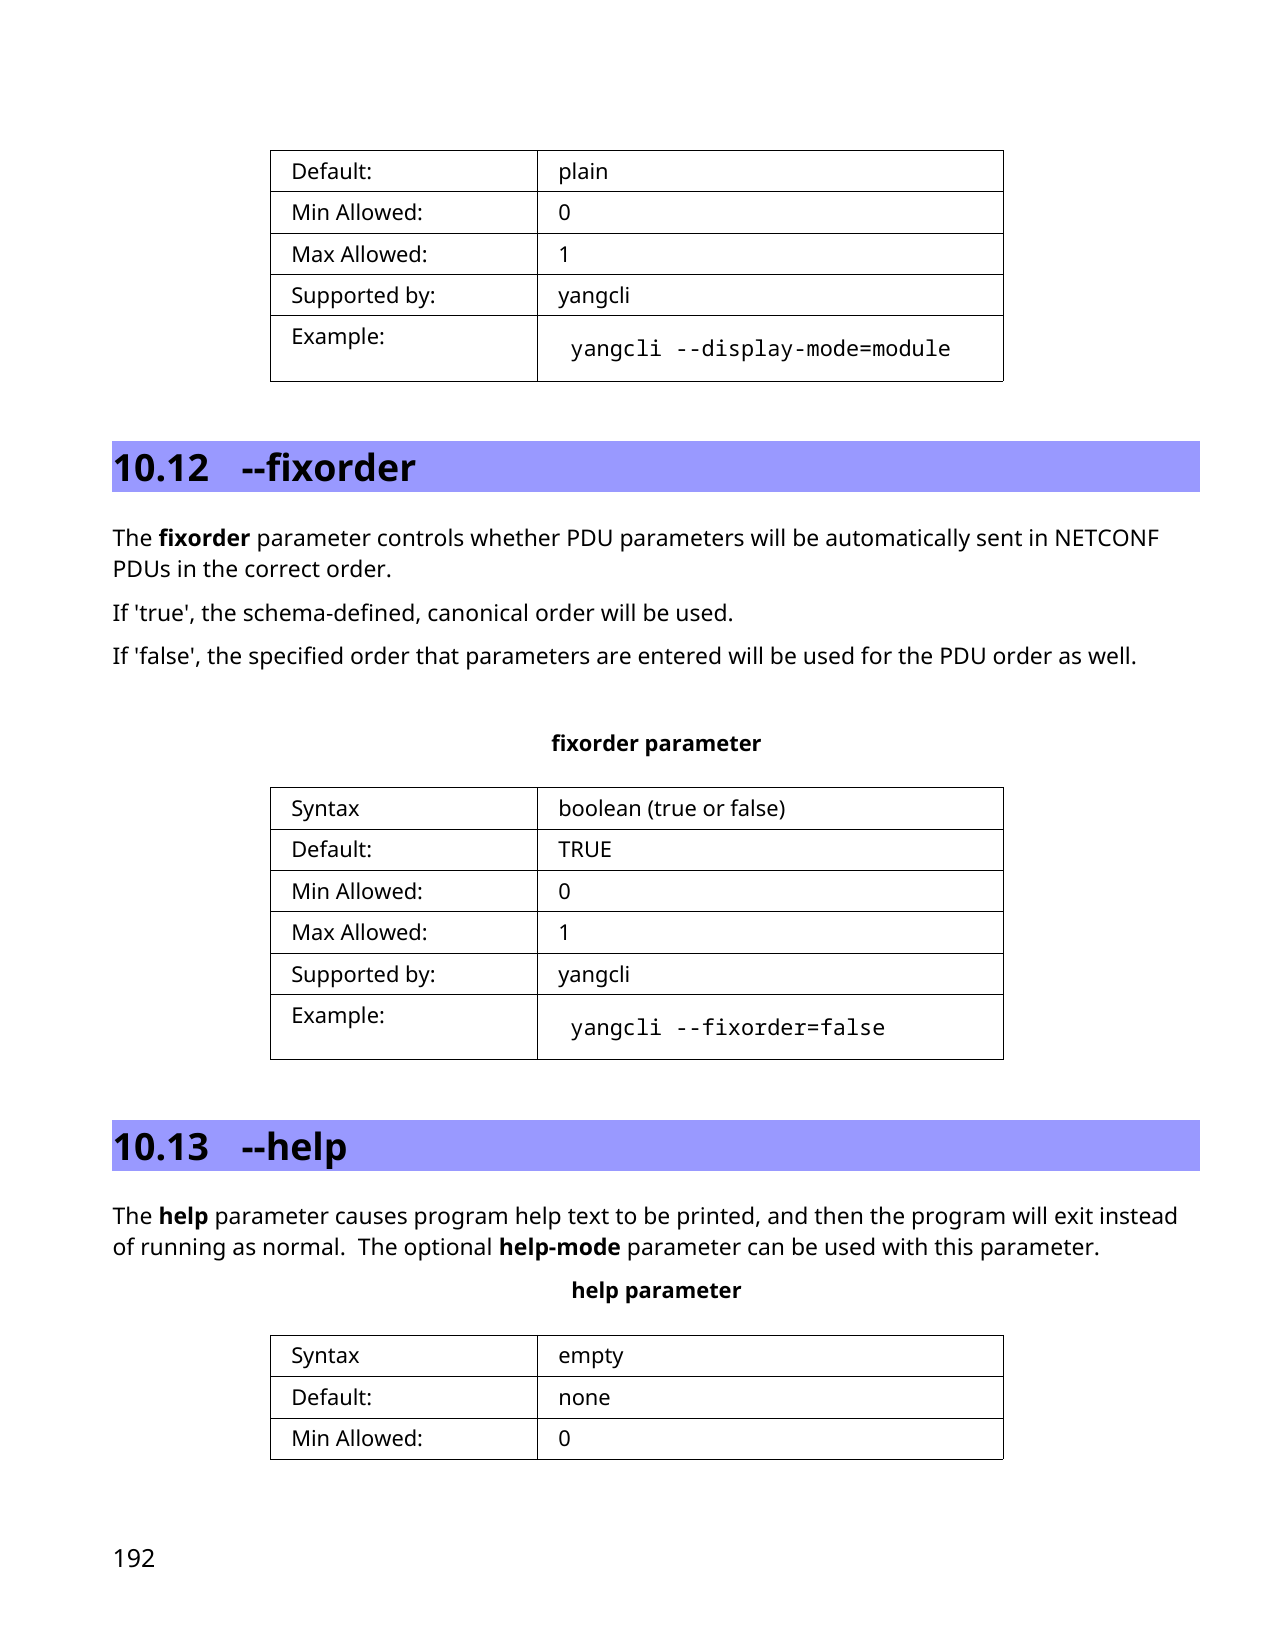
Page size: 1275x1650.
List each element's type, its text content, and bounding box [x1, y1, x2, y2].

table_cell Max Allowed: [271, 234, 537, 274]
table_cell yangcli --display-mode=module [538, 316, 1003, 381]
table_header boolean (true or false) [538, 788, 1003, 829]
table_cell 1 [538, 912, 1003, 953]
table_cell 0 [538, 871, 1003, 911]
table_cell yangcli [538, 954, 1003, 994]
subtitle help parameter [127, 1275, 1185, 1305]
table_cell TRUE [538, 830, 1003, 870]
table_cell Default: [271, 151, 537, 191]
table_cell 0 [538, 1419, 1003, 1459]
table_cell 0 [538, 192, 1003, 233]
text If 'true', the schema-defined, canonical order will be used. [112, 596, 1200, 628]
table_cell Default: [271, 1377, 537, 1417]
table_cell 1 [538, 234, 1003, 274]
text The fixorder parameter controls whether PDU parameters will be automatically sent in NETCONF PDUs in the correct order. [112, 521, 1200, 584]
subtitle --help [112, 1120, 1200, 1171]
table_cell Supported by: [271, 954, 537, 994]
table_cell yangcli [538, 275, 1003, 315]
table_cell Max Allowed: [271, 912, 537, 953]
table_cell Example: [271, 995, 537, 1059]
table_cell plain [538, 151, 1003, 191]
table_cell Min Allowed: [271, 1419, 537, 1459]
table_cell yangcli --fixorder=false [538, 995, 1003, 1059]
text The help parameter causes program help text to be printed, and then the program will exit instead of running as normal. The optional help-mode parameter can be used with this parameter. [112, 1200, 1200, 1263]
subtitle --fixorder [112, 441, 1200, 492]
table_header empty [538, 1336, 1003, 1376]
text If 'false', the specified order that parameters are entered will be used for the PDU order as well. [112, 640, 1200, 671]
table_cell Example: [271, 316, 537, 381]
subtitle fixorder parameter [127, 728, 1185, 757]
table_cell Min Allowed: [271, 871, 537, 911]
table_cell Default: [271, 830, 537, 870]
table_header Syntax [271, 788, 537, 829]
table_cell none [538, 1377, 1003, 1417]
table_cell Min Allowed: [271, 192, 537, 233]
table_cell Supported by: [271, 275, 537, 315]
table_header Syntax [271, 1336, 537, 1376]
